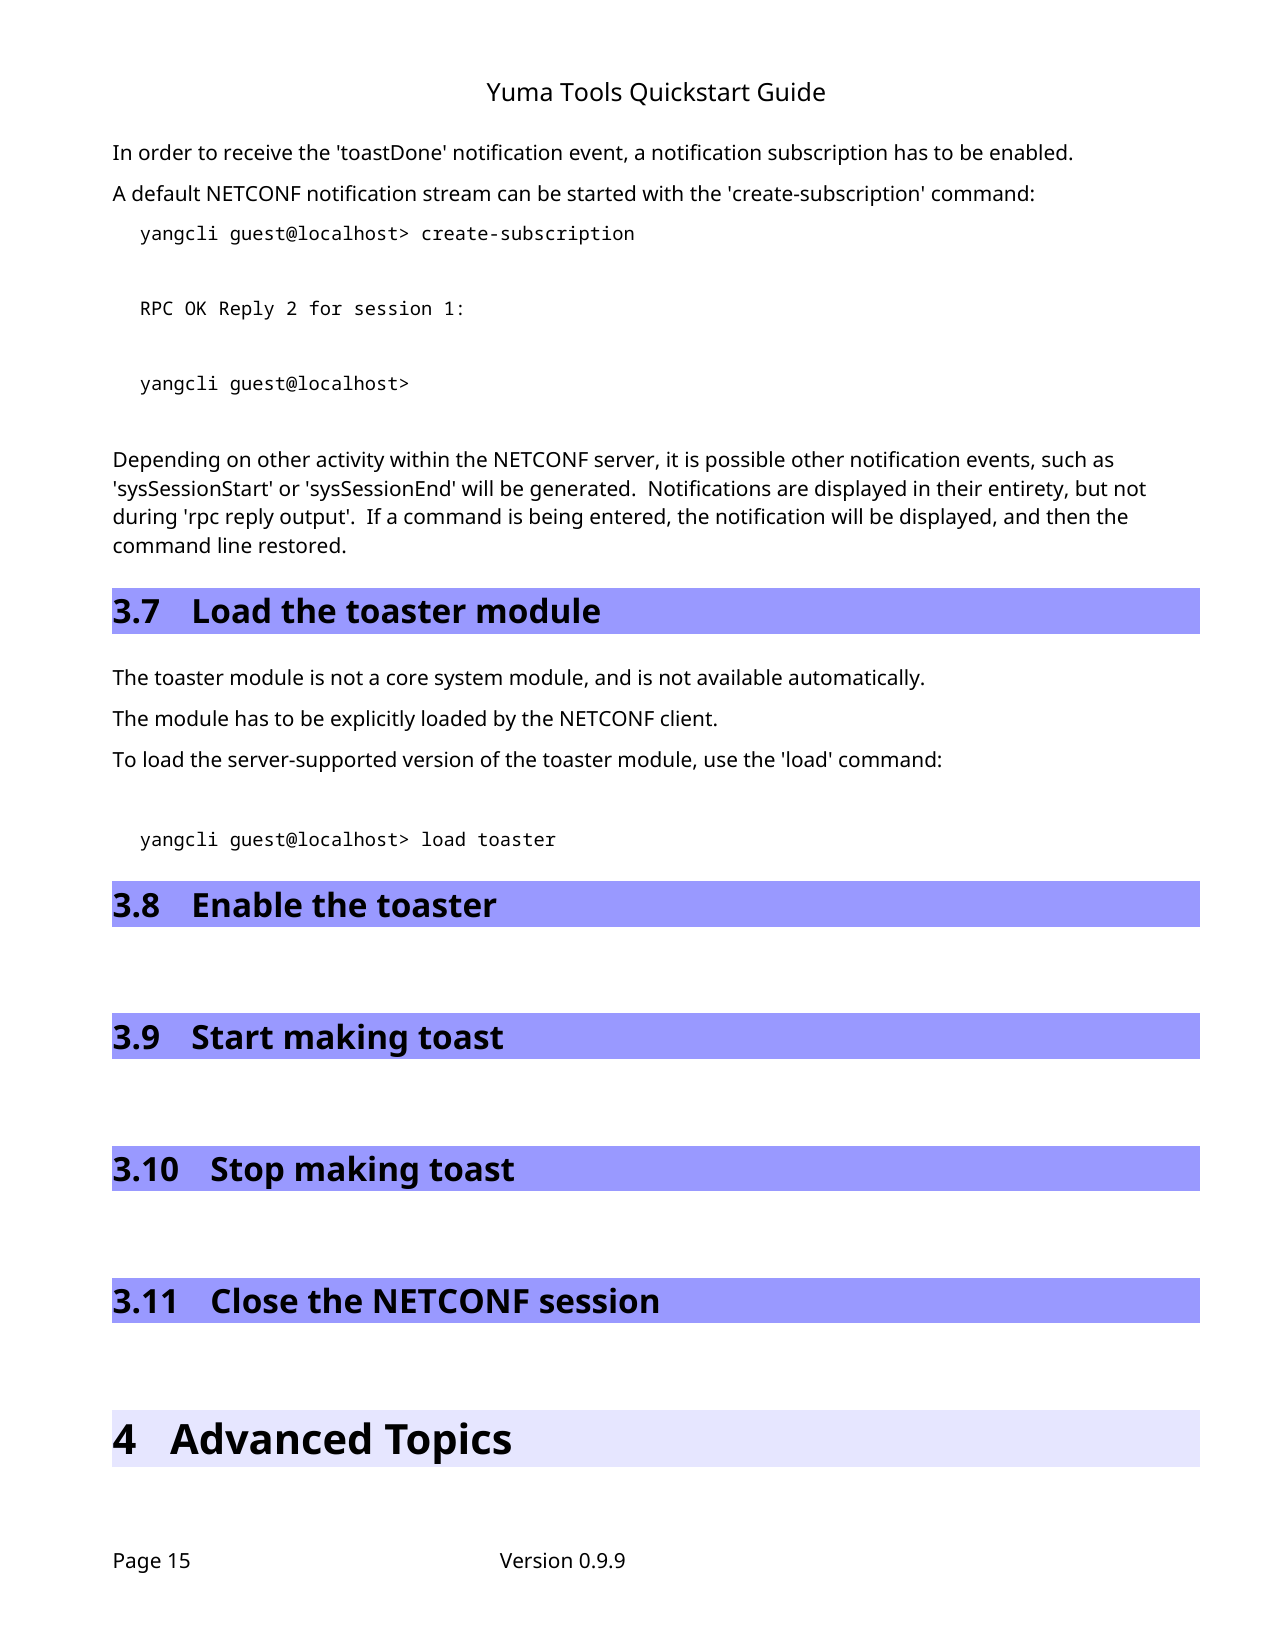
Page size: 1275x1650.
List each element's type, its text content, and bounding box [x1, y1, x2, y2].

subtitle Stop making toast [112, 1146, 1200, 1191]
text To load the server-supported version of the toaster module, use the 'load' command: [112, 745, 1200, 773]
subtitle Start making toast [112, 1013, 1200, 1059]
text A default NETCONF notification stream can be started with the 'create-subscription' command: [112, 179, 1200, 208]
subtitle Load the toaster module [112, 588, 1200, 634]
subtitle Advanced Topics [112, 1410, 1200, 1467]
subtitle Close the NETCONF session [112, 1278, 1200, 1323]
subtitle Enable the toaster [112, 881, 1200, 927]
text The toaster module is not a core system module, and is not available automatically. [112, 663, 1200, 691]
text yangcli guest@localhost> create-subscription [139, 220, 1200, 246]
text yangcli guest@localhost> load toaster [139, 827, 1200, 852]
text The module has to be explicitly loaded by the NETCONF client. [112, 704, 1200, 732]
text In order to receive the 'toastDone' notification event, a notification subscription has to be enabled. [112, 138, 1200, 167]
text Depending on other activity within the NETCONF server, it is possible other notification events, such as 'sysSessionStart' or 'sysSessionEnd' will be generated. Notifications are displayed in their entirety, but not during 'rpc reply output'. If a command is being entered, the notification will be displayed, and then the command line restored. [112, 445, 1200, 559]
text RPC OK Reply 2 for session 1: [139, 295, 1200, 321]
text yangcli guest@localhost> [139, 370, 1200, 396]
